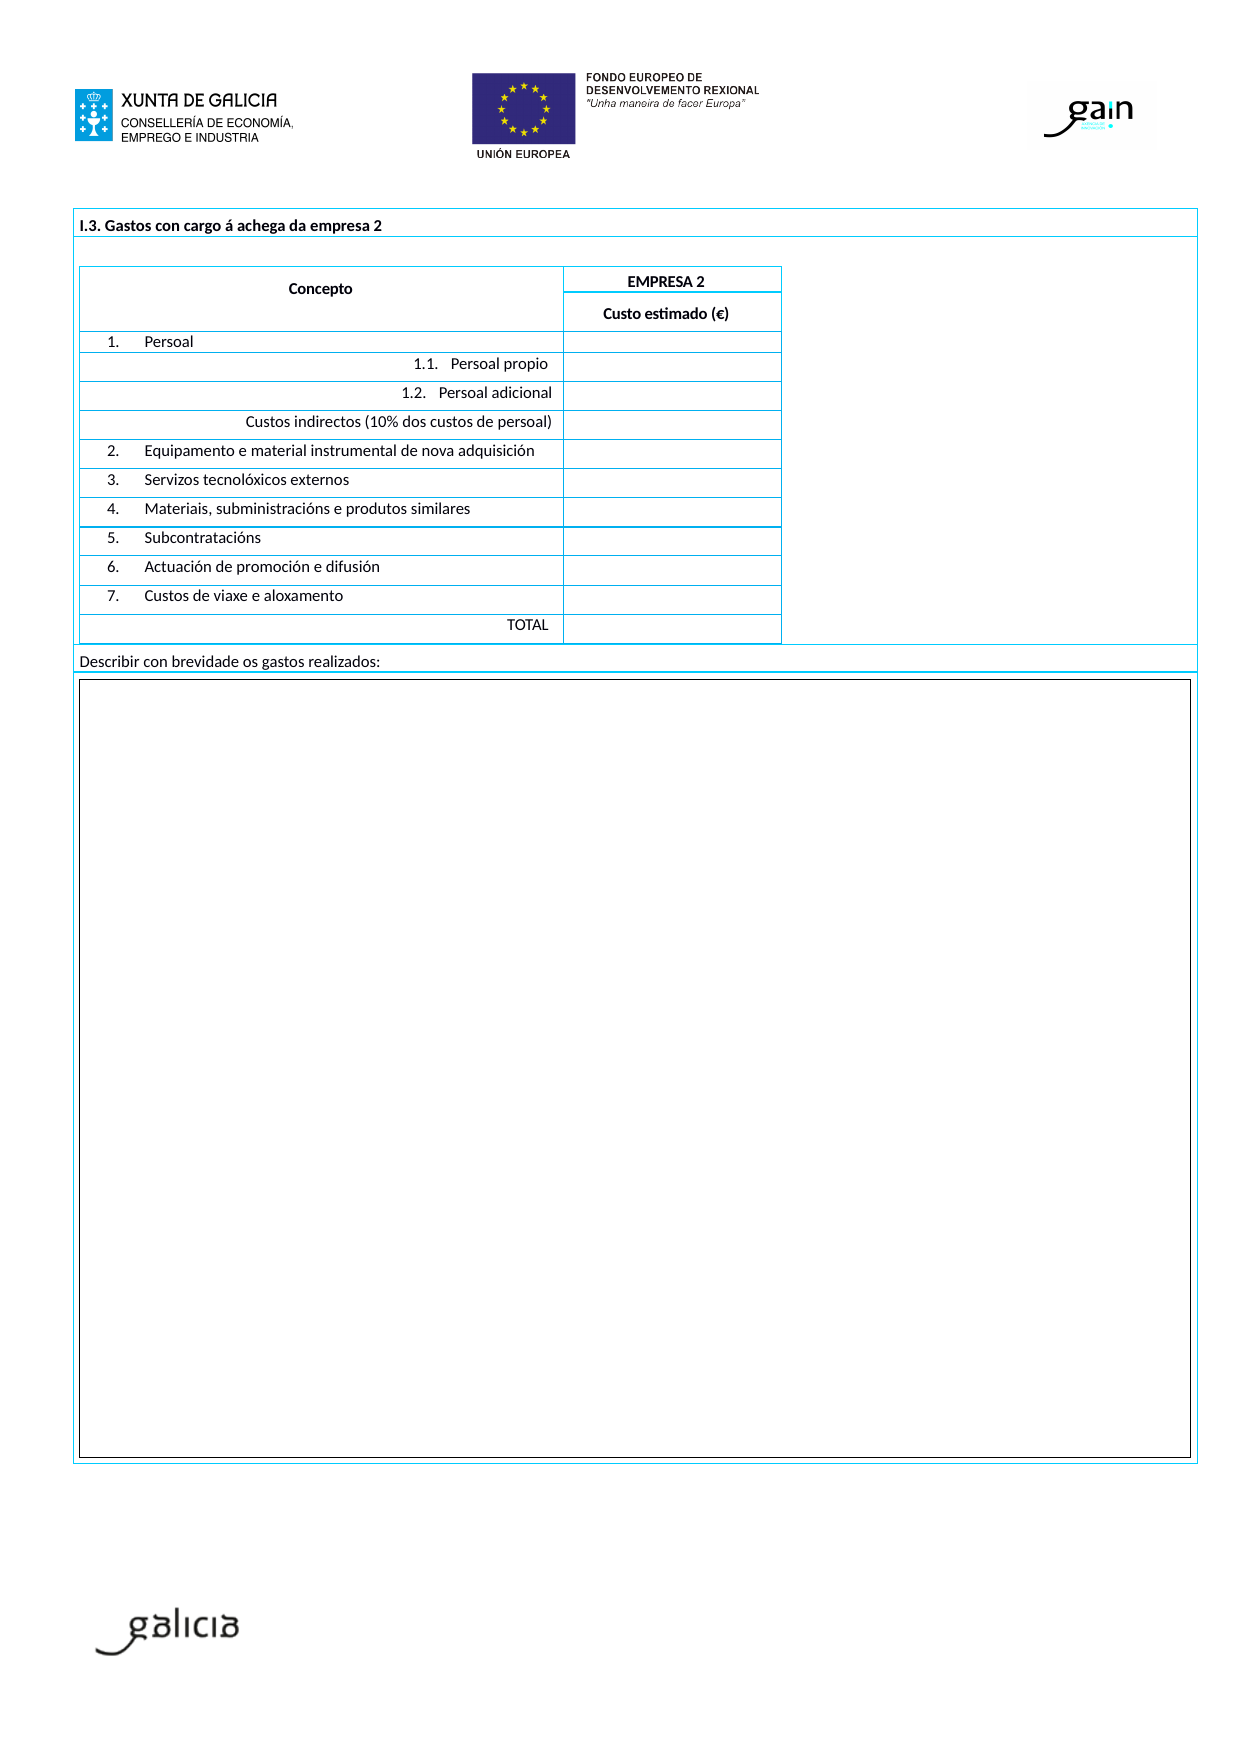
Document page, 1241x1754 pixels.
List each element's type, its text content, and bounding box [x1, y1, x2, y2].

picture [75, 1586, 265, 1681]
table_header I.3. Gastos con cargo á achega da empresa 2 [74, 209, 1197, 236]
table_cell [564, 411, 781, 439]
table_cell [564, 556, 781, 584]
table_cell Persoal adicional [80, 382, 563, 410]
table_cell Persoal propio [80, 353, 563, 381]
table_cell Custos de viaxe e aloxamento [80, 586, 563, 613]
table_cell [564, 615, 781, 643]
table_cell [564, 498, 781, 526]
table_cell [564, 353, 781, 381]
table_cell Equipamento e material instrumental de nova adquisición [80, 440, 563, 468]
table_cell Custo estimado (€) [564, 293, 781, 331]
table_cell Servizos tecnolóxicos externos [80, 469, 563, 497]
table_cell Actuación de promoción e difusión [80, 556, 563, 584]
table_cell Custos indirectos (10% dos custos de persoal) [80, 411, 563, 439]
picture [472, 73, 759, 158]
picture [113, 89, 293, 142]
table_cell TOTAL [80, 615, 563, 643]
table_cell [564, 586, 781, 613]
picture [88, 119, 99, 135]
table_cell Materiais, subministracións e produtos similares [80, 498, 563, 526]
table_header Concepto [80, 267, 563, 331]
table_cell [564, 469, 781, 497]
table_cell Persoal [80, 332, 563, 352]
table_cell [564, 440, 781, 468]
table_cell [564, 528, 781, 555]
table_cell [564, 382, 781, 410]
table_cell Subcontratacións [80, 528, 563, 555]
table_cell Describir con brevidade os gastos realizados: [74, 645, 1197, 671]
table_cell [74, 237, 1197, 644]
table_cell [74, 673, 1197, 1462]
picture [1027, 81, 1157, 150]
table_header EMPRESA 2 [564, 267, 781, 291]
table_cell [564, 332, 781, 352]
